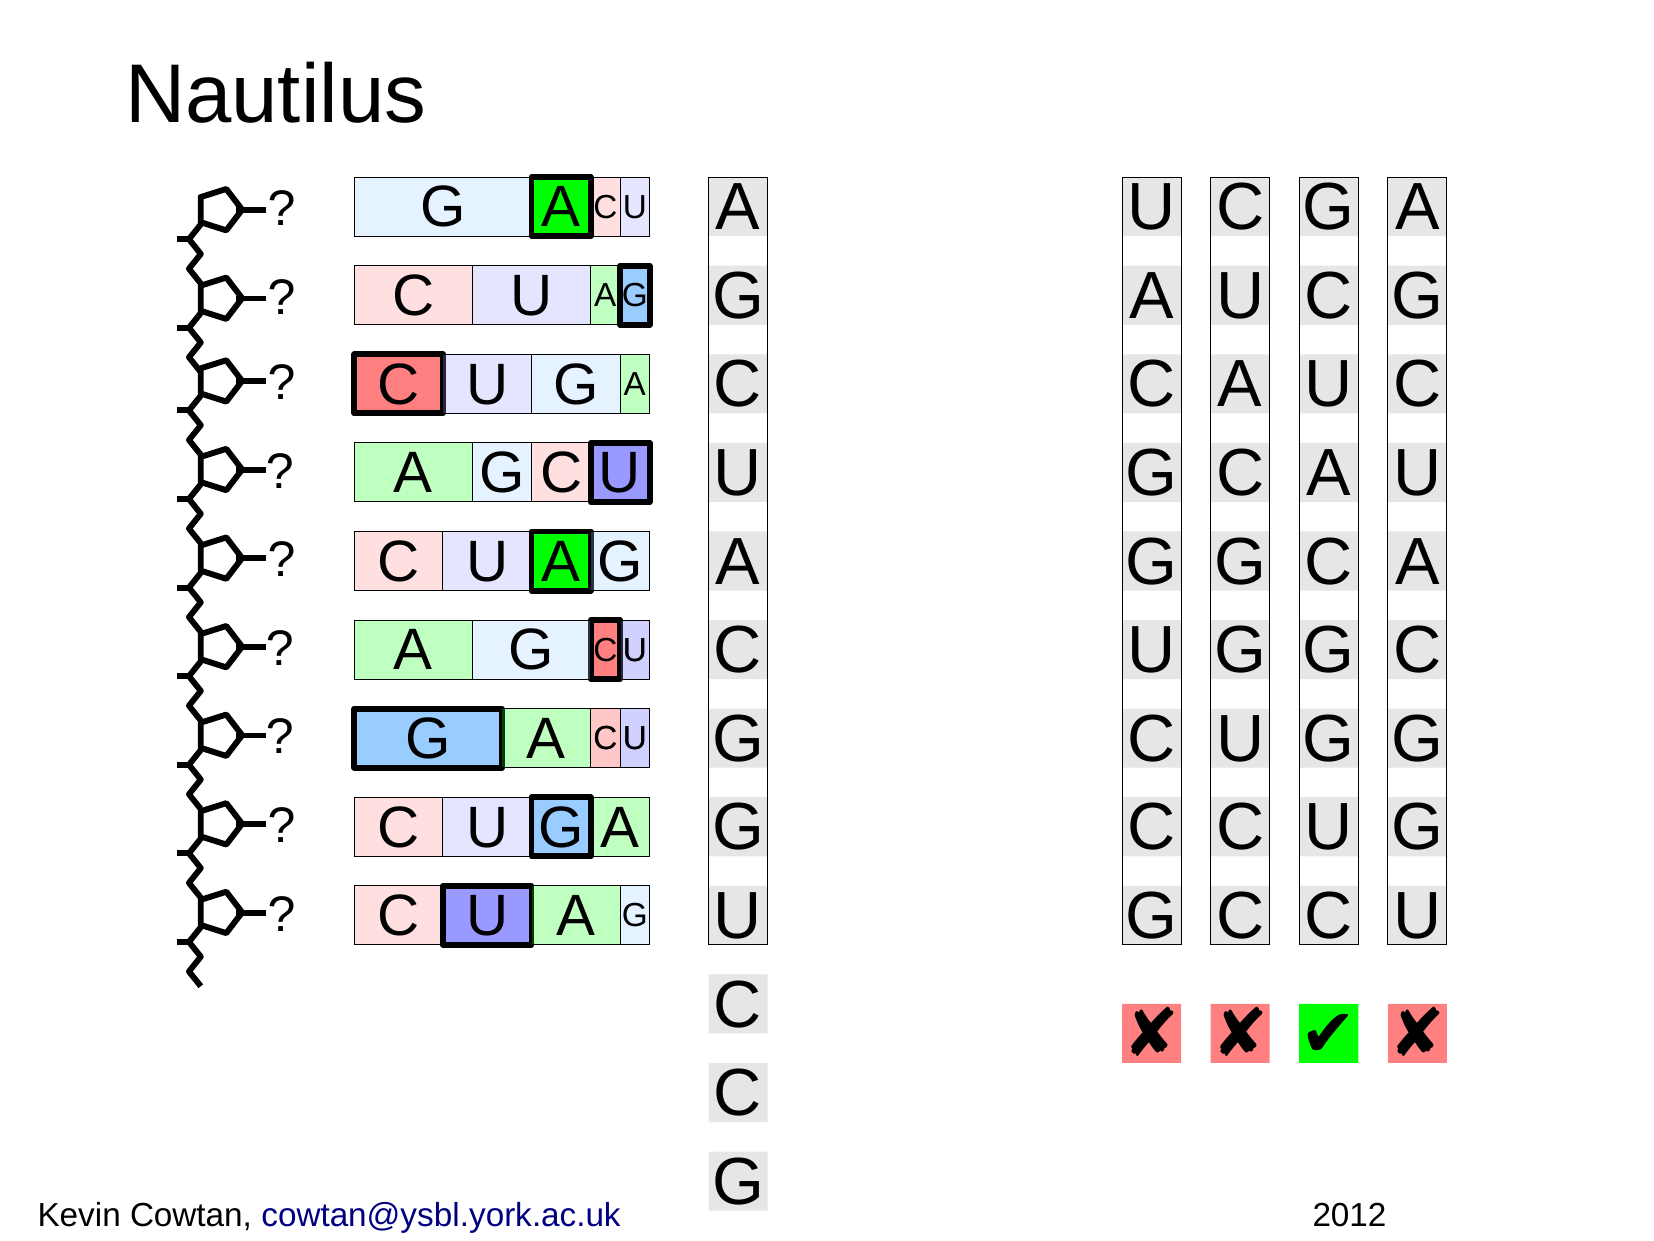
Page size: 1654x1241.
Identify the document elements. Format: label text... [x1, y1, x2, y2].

text_box C [531, 442, 590, 502]
text_box C [1300, 531, 1358, 591]
text_box A [1388, 531, 1446, 591]
text_box G [1211, 531, 1269, 591]
text_box A [590, 265, 620, 325]
text_box A [531, 531, 590, 591]
text_box C [1123, 354, 1181, 414]
text_box A [591, 797, 650, 857]
text_box A [1388, 178, 1446, 237]
text_box C [1123, 797, 1181, 857]
text_box U [442, 797, 531, 857]
text_box C [1388, 620, 1446, 680]
text_box C [1388, 354, 1446, 414]
text_box G [1388, 708, 1446, 768]
text_box C [354, 531, 442, 591]
text_box G [354, 708, 501, 768]
text_box G [1300, 708, 1358, 768]
text_box ? [265, 708, 294, 765]
text_box G [1211, 620, 1269, 680]
text_box G [1300, 178, 1358, 237]
text_box C [709, 620, 767, 680]
text_box G [1300, 620, 1358, 680]
text_box ? [267, 885, 296, 942]
text_box C [354, 354, 442, 414]
text_box U [620, 620, 650, 680]
text_box ✔ [1299, 1003, 1359, 1063]
text_box C [354, 885, 442, 945]
text_box ? [267, 354, 296, 411]
text_box U [709, 442, 767, 502]
text_box G [1123, 885, 1181, 944]
text_box C [1211, 178, 1269, 237]
text_box A [1300, 442, 1358, 502]
text_box A [531, 177, 591, 237]
text_box U [620, 708, 650, 768]
text_box A [531, 885, 620, 945]
text_box G [1123, 442, 1181, 502]
text_box G [1388, 265, 1446, 325]
text_box A [354, 620, 472, 680]
text_box ? [267, 268, 296, 325]
text_box C [590, 708, 620, 768]
text_box U [442, 354, 531, 414]
text_box U [620, 177, 650, 237]
text_box ? [267, 180, 296, 237]
text_box G [709, 708, 767, 768]
text_box A [709, 178, 767, 237]
text_box ✘ [1122, 1003, 1182, 1063]
text_box G [354, 177, 531, 237]
text_box U [1300, 354, 1358, 414]
text_box C [1211, 797, 1269, 857]
text_box C [591, 620, 620, 680]
text_box A [1123, 265, 1181, 325]
text_box C [1300, 265, 1358, 325]
text_box U [442, 531, 531, 591]
title Nautilus [125, 37, 1538, 151]
text_box G [620, 265, 650, 325]
text_box C [1300, 885, 1358, 944]
text_box U [590, 442, 650, 502]
text_box U [1300, 797, 1358, 857]
text_box ? [265, 442, 294, 499]
text_box G [1388, 797, 1446, 857]
text_box U [472, 265, 590, 325]
text_box A [709, 531, 767, 591]
text_box G [473, 442, 531, 502]
text_box U [1211, 708, 1269, 768]
text_box ? [267, 531, 296, 588]
text_box G [708, 1151, 768, 1211]
text_box U [709, 885, 767, 944]
text_box C [1123, 708, 1181, 768]
text_box G [590, 531, 650, 591]
text_box U [1388, 442, 1446, 502]
text_box U [1211, 265, 1269, 325]
text_box G [472, 620, 591, 680]
text_box U [1388, 885, 1446, 944]
text_box G [531, 797, 591, 857]
text_box A [354, 442, 473, 502]
text_box ? [265, 620, 294, 676]
text_box C [591, 177, 620, 237]
text_box C [1211, 885, 1269, 944]
text_box A [501, 708, 590, 768]
text_box C [354, 797, 442, 857]
text_box U [442, 885, 531, 945]
text_box G [709, 265, 767, 325]
text_box ? [267, 797, 296, 854]
text_box G [1123, 531, 1181, 591]
text_box G [620, 885, 650, 945]
text_box G [531, 354, 620, 414]
text_box A [620, 354, 650, 414]
text_box G [709, 797, 767, 857]
text_box A [1211, 354, 1269, 414]
text_box U [1123, 178, 1181, 237]
text_box U [1123, 620, 1181, 680]
text_box ✘ [1210, 1003, 1270, 1063]
text_box C [708, 974, 768, 1034]
text_box C [354, 265, 472, 325]
text_box C [1211, 442, 1269, 502]
text_box ✘ [1387, 1003, 1447, 1063]
text_box C [709, 354, 767, 414]
text_box C [708, 1062, 768, 1123]
